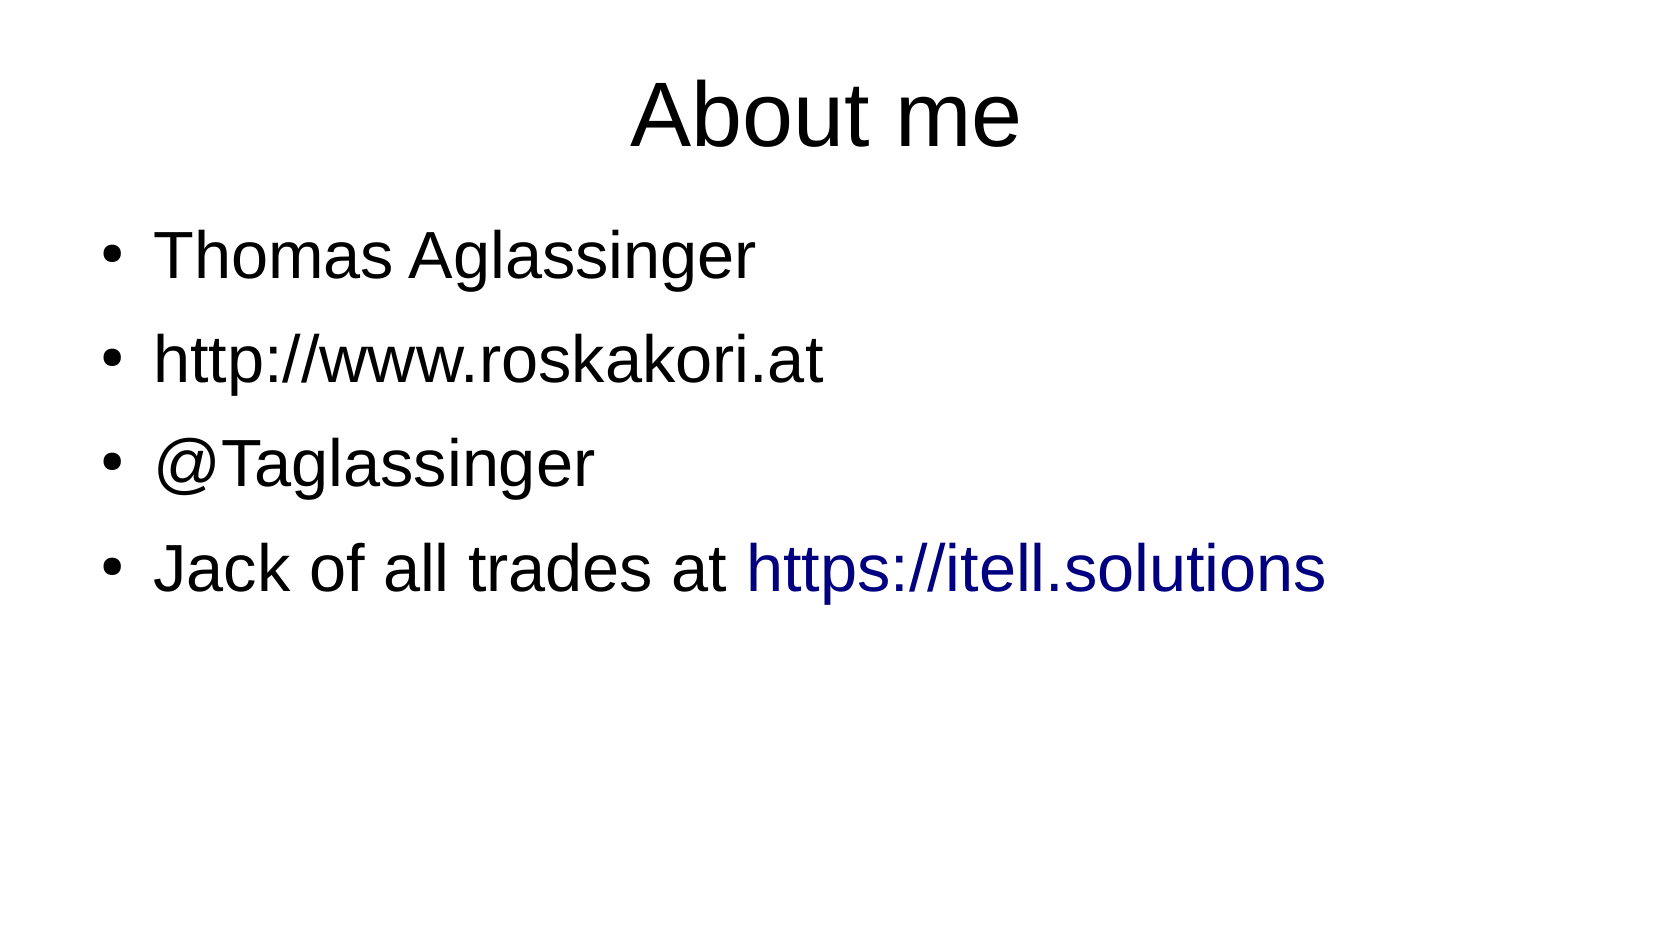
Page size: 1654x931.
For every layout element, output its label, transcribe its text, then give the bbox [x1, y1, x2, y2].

list Thomas Aglassinger http://www.roskakori.at @Taglassinger Jack of all trades at https://itell.solutions [82, 217, 1571, 758]
title About me [82, 37, 1571, 193]
